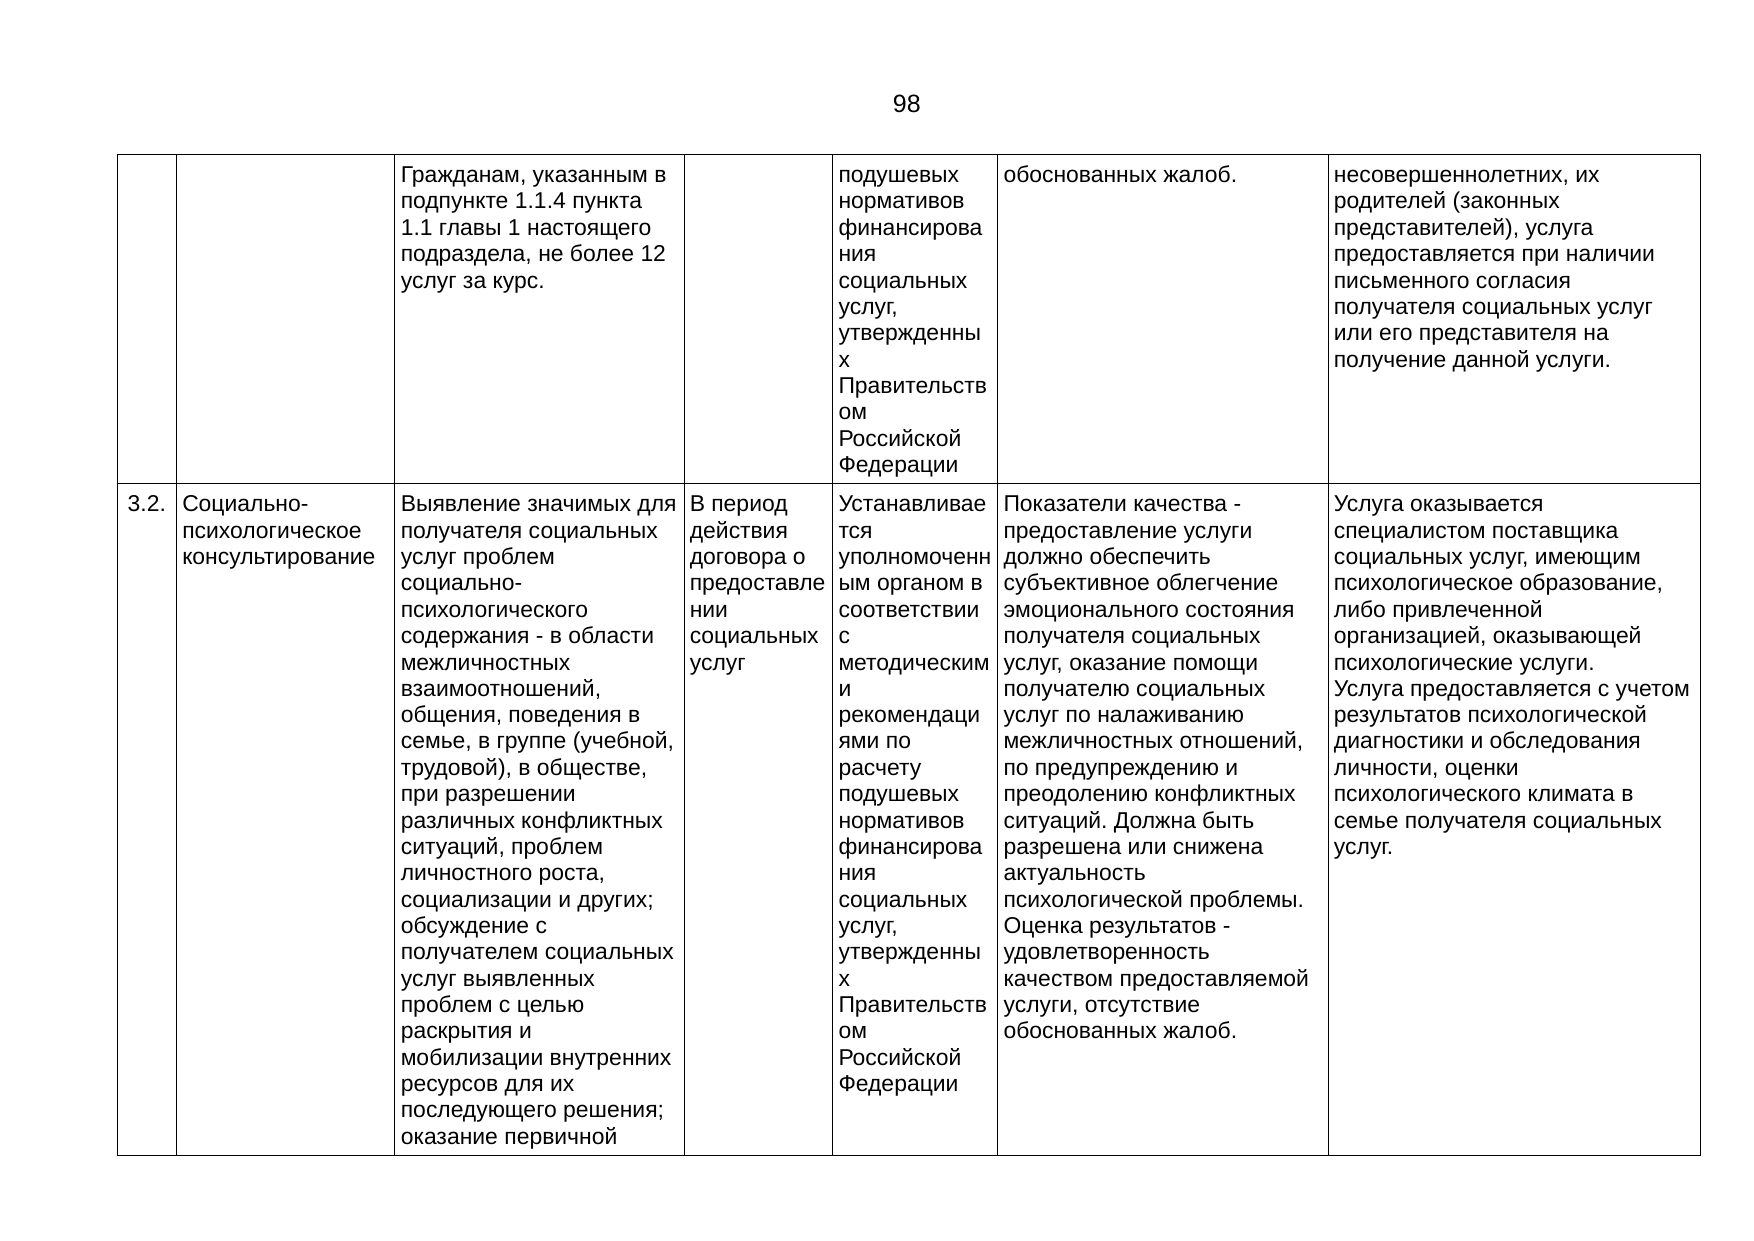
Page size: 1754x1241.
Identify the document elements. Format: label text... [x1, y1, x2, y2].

table_cell [118, 155, 176, 483]
table_cell подушевых нормативов финансирования социальных услуг, утвержденных Правительством Российской Федерации [833, 155, 997, 483]
table_cell [685, 155, 832, 483]
table_cell [177, 155, 394, 483]
table_cell обоснованных жалоб. [998, 155, 1328, 483]
table_cell Показатели качества - предоставление услуги должно обеспечить субъективное облегчение эмоционального состояния получателя социальных услуг, оказание помощи получателю социальных услуг по налаживанию межличностных отношений, по предупреждению и преодолению конфликтных ситуаций. Должна быть разрешена или снижена актуальность психологической проблемы. Оценка результатов - удовлетворенность качеством предоставляемой услуги, отсутствие обоснованных жалоб. [998, 484, 1328, 1155]
table_cell Устанавливается уполномоченным органом в соответствии с методическими рекомендациями по расчету подушевых нормативов финансирования социальных услуг, утвержденных Правительством Российской Федерации [833, 484, 997, 1155]
table_cell Социально-психологическое консультирование [177, 484, 394, 1155]
table_cell В период действия договора о предоставлении социальных услуг [685, 484, 832, 1155]
table_cell 3.2. [118, 484, 176, 1155]
table_cell несовершеннолетних, их родителей (законных представителей), услуга предоставляется при наличии письменного согласия получателя социальных услуг или его представителя на получение данной услуги. [1329, 155, 1700, 483]
table_cell Гражданам, указанным в подпункте 1.1.4 пункта 1.1 главы 1 настоящего подраздела, не более 12 услуг за курс. [395, 155, 684, 483]
table_cell Выявление значимых для получателя социальных услуг проблем социально-психологического содержания - в области межличностных взаимоотношений, общения, поведения в семье, в группе (учебной, трудовой), в обществе, при разрешении различных конфликтных ситуаций, проблем личностного роста, социализации и других; обсуждение с получателем социальных услуг выявленных проблем с целью раскрытия и мобилизации внутренних ресурсов для их последующего решения; оказание первичной [395, 484, 684, 1155]
table_cell Услуга оказывается специалистом поставщика социальных услуг, имеющим психологическое образование, либо привлеченной организацией, оказывающей психологические услуги. Услуга предоставляется с учетом результатов психологической диагностики и обследования личности, оценки психологического климата в семье получателя социальных услуг. [1329, 484, 1700, 1155]
